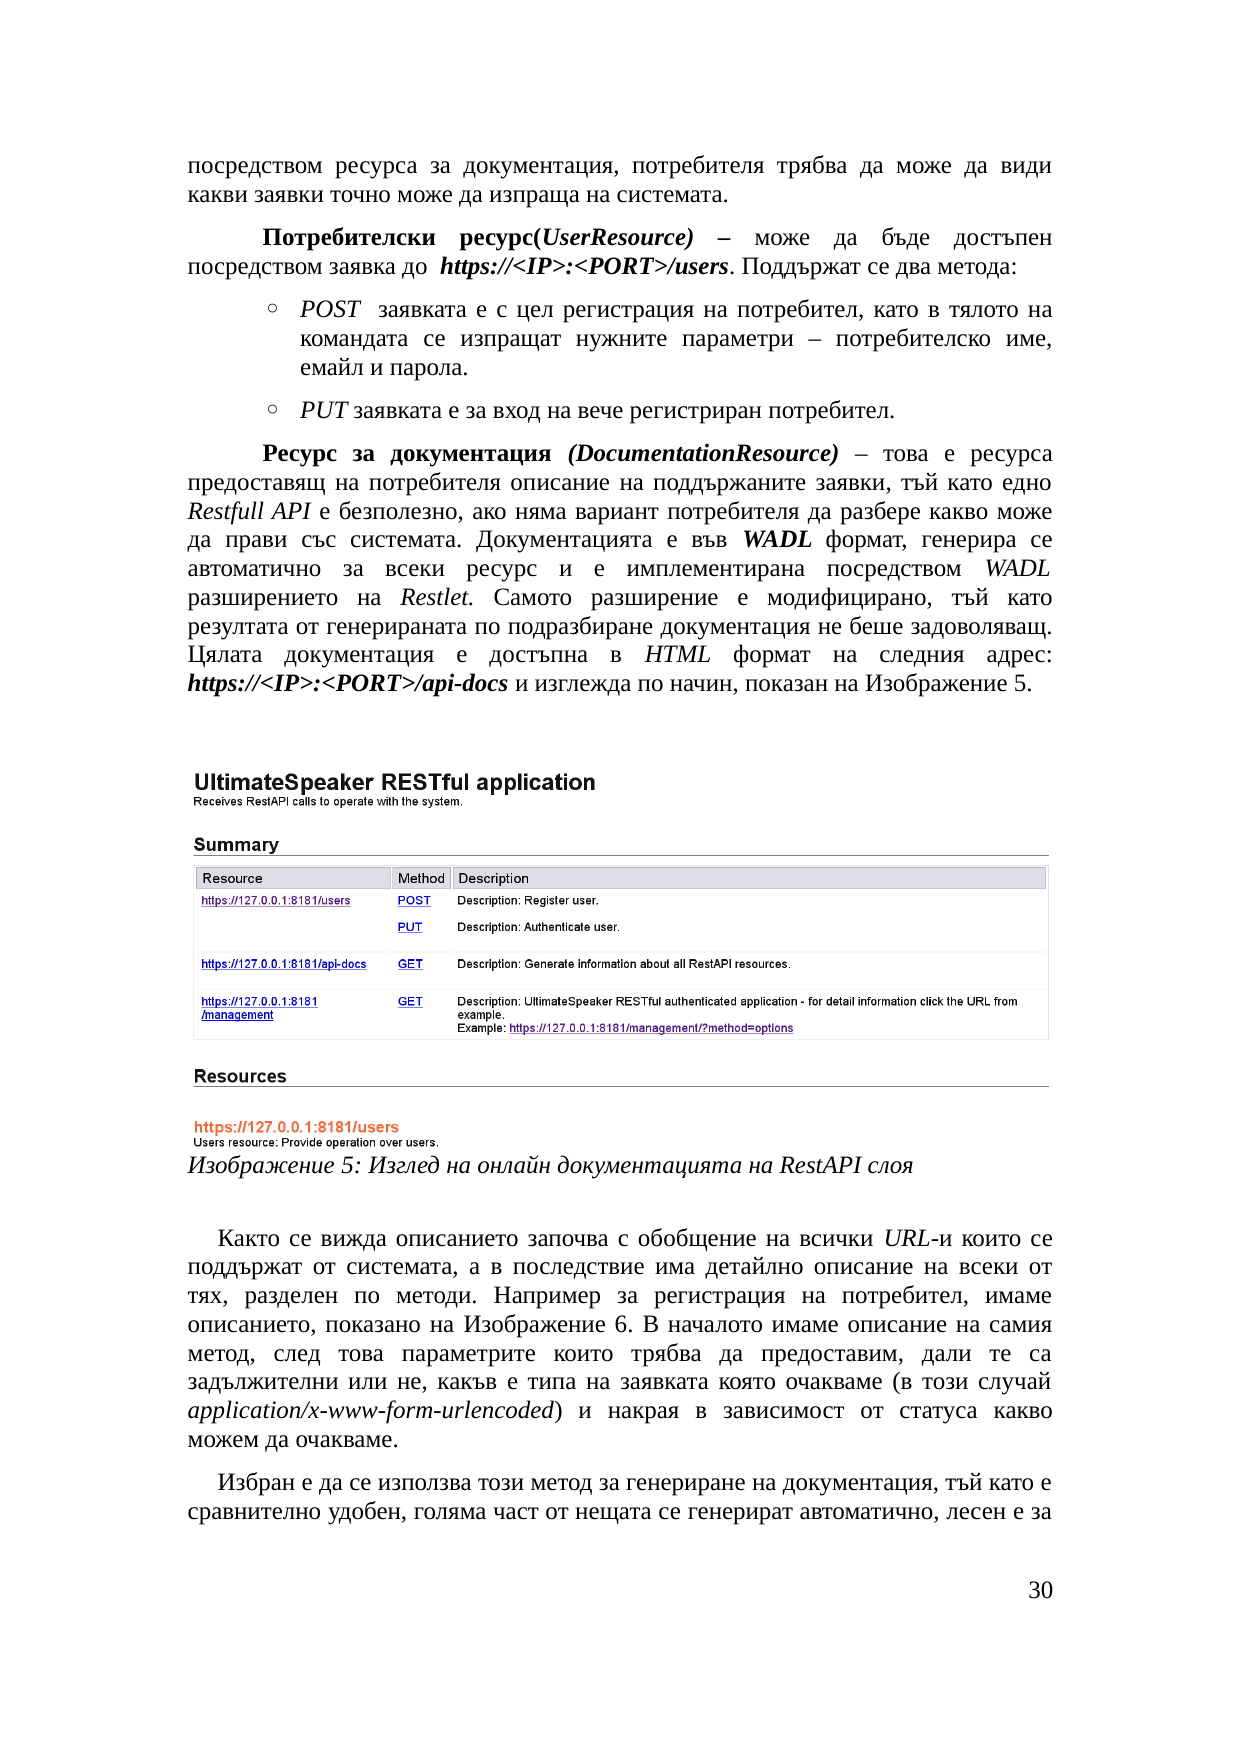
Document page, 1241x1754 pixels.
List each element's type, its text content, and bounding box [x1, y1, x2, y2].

list PUT заявката е за вход на вече регистриран потребител. [262, 395, 1053, 424]
picture [187, 767, 1053, 1151]
text Както се вижда описанието започва с обобщение на всички URL-и които се поддържат от системата, а в последствие има детайлно описание на всеки от тях, разделен по методи. Например за регистрация на потребител, имаме описанието, показано на Изображение 6. В началото имаме описание на самия метод, след това параметрите които трябва да предоставим, дали те са задължителни или не, какъв е типа на заявката която очакваме (в този случай application/x-www-form-urlencoded) и накрая в зависимост от статуса какво можем да очакваме. [187, 1223, 1053, 1453]
list POST заявката е с цел регистрация на потребител, като в тялото на командата се изпращат нужните параметри – потребителско име, емайл и парола. [262, 294, 1053, 380]
text Изображение 5: Изглед на онлайн документацията на RestAPI слоя [187, 1151, 1053, 1179]
text посредством ресурса за документация, потребителя трябва да може да види какви заявки точно може да изпраща на системата. [187, 150, 1053, 207]
text Избран е да се използва този метод за генериране на документация, тъй като е сравнително удобен, голяма част от нещата се генерират автоматично, лесен е за [187, 1467, 1053, 1525]
text Ресурс за документация (DocumentationResource) – това е ресурса предоставящ на потребителя описание на поддържаните заявки, тъй като едно Restfull API е безполезно, ако няма вариант потребителя да разбере какво може да прави със системата. Документацията е във WADL формат, генерира се автоматично за всеки ресурс и е имплементирана посредством WADL разширението на Restlet. Самото разширение е модифицирано, тъй като резултата от генерираната по подразбиране документация не беше задоволяващ. Цялата документация е достъпна в HTML формат на следния адрес: https://<IP>:<PORT>/api-docs и изглежда по начин, показан на Изображение 5. [187, 438, 1053, 697]
text Потребителски ресурс(UserResource) – може да бъде достъпен посредством заявка до https://<IP>:<PORT>/users. Поддържат се два метода: [187, 222, 1053, 279]
